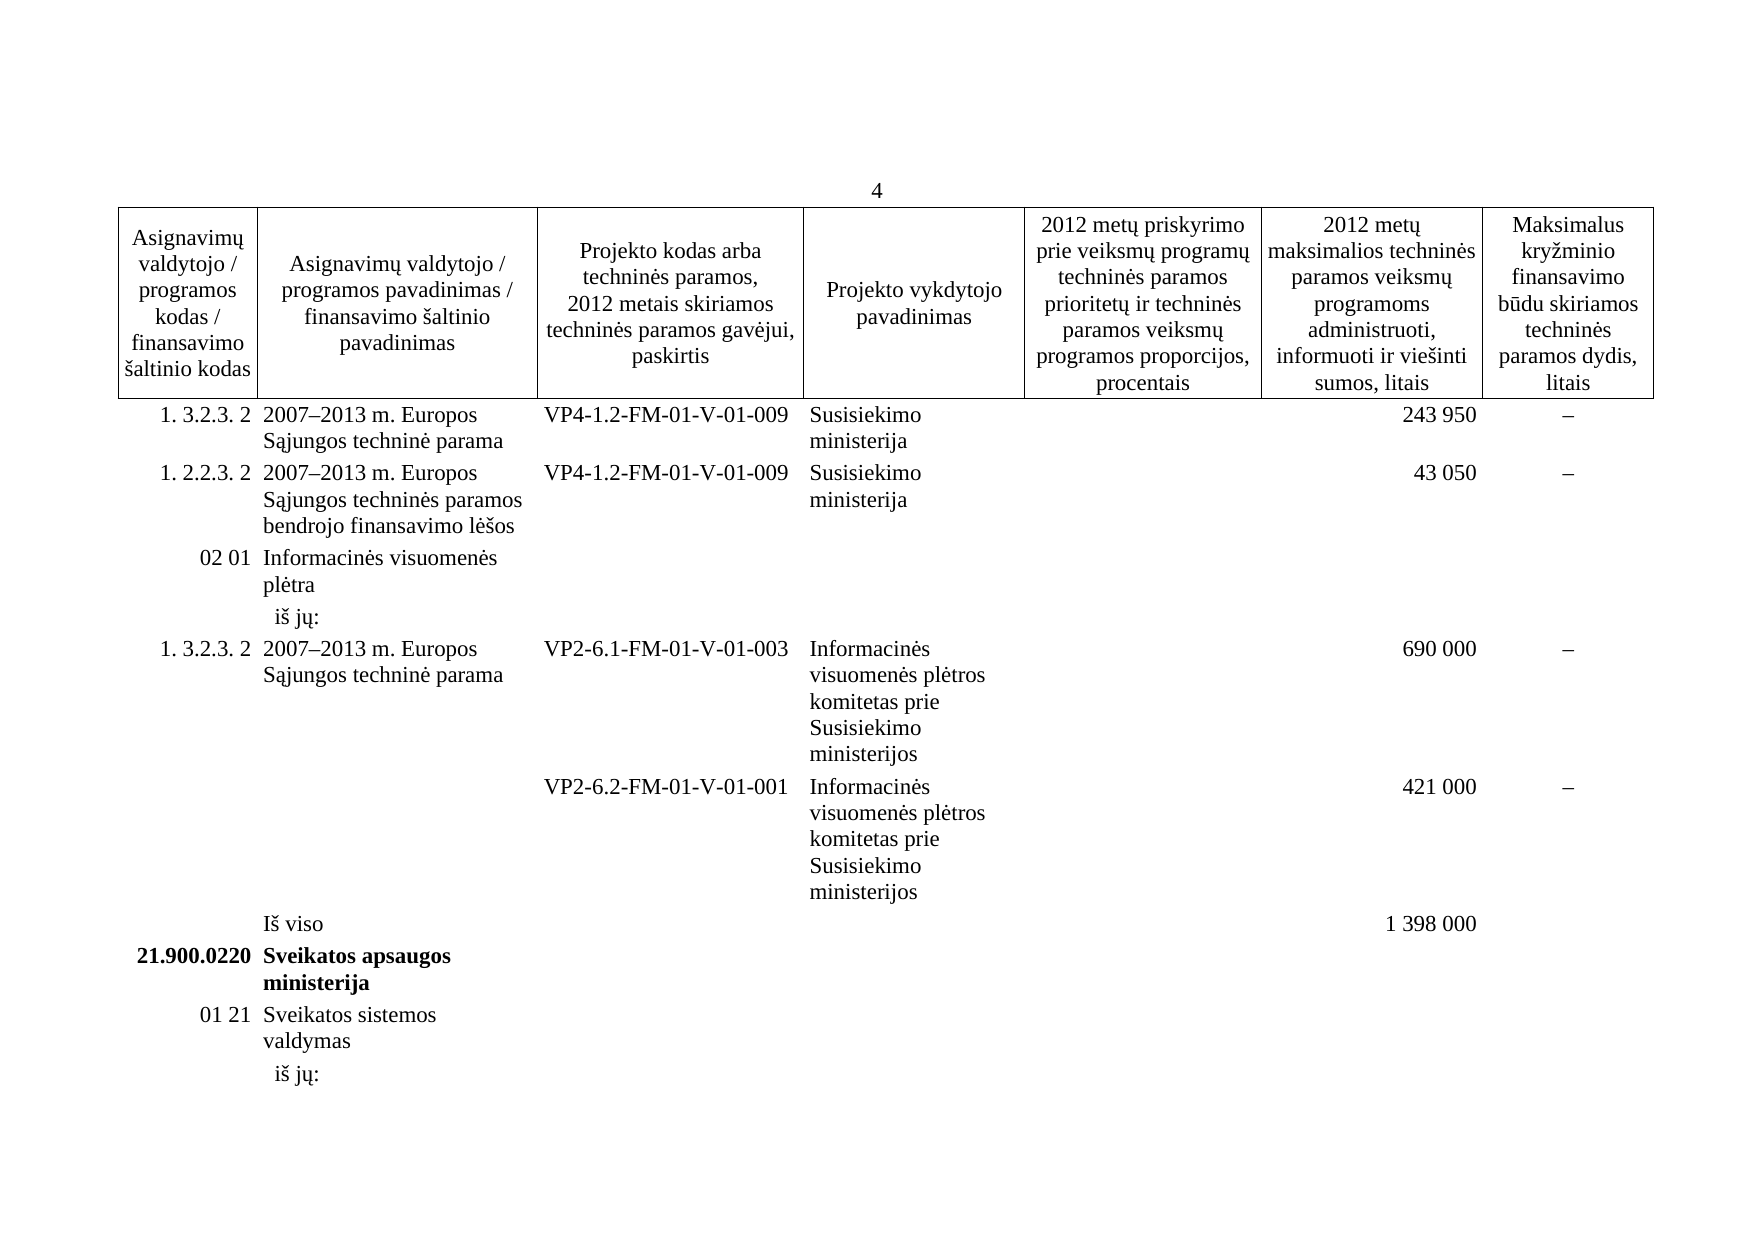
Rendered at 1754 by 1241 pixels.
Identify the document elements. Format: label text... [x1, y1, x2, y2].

table_header Maksimalus kryžminio finansavimo būdu skiriamos techninės paramos dydis, litais [1483, 208, 1653, 398]
table_cell 01 21 [118, 998, 257, 1057]
table_header 2012 metų maksimalios techninės paramos veiksmų programoms administruoti, informuoti ir viešinti sumos, litais [1262, 208, 1482, 398]
table_cell [118, 908, 257, 939]
table_cell [538, 1057, 803, 1089]
table_cell VP4-1.2-FM-01-V-01-009 [538, 457, 803, 541]
table_cell [1025, 600, 1261, 632]
table_cell [1025, 998, 1261, 1057]
table_cell [1483, 541, 1654, 600]
table_cell [118, 1057, 257, 1089]
table_cell [803, 908, 1025, 939]
table_cell – [1483, 770, 1654, 907]
table_cell [803, 998, 1025, 1057]
table_cell 43 050 [1261, 457, 1482, 541]
table_cell VP4-1.2-FM-01-V-01-009 [538, 399, 803, 457]
table_cell Sveikatos apsaugos ministerija [257, 940, 537, 998]
table_cell [1483, 600, 1654, 632]
table_cell Iš viso [257, 908, 537, 939]
table_cell 2007–2013 m. Europos Sąjungos techninė parama [257, 632, 537, 907]
table_cell 1. 3.2.3. 2 [118, 399, 257, 457]
table_cell [803, 1057, 1025, 1089]
table_cell Informacinės visuomenės plėtra [257, 541, 537, 600]
table_cell [1025, 940, 1261, 998]
table_cell 1. 3.2.3. 2 [118, 632, 257, 907]
table_header Asignavimų valdytojo / programos pavadinimas / finansavimo šaltinio pavadinimas [258, 208, 537, 398]
table_header Asignavimų valdytojo / programos kodas / finansavimo šaltinio kodas [119, 208, 257, 398]
table_cell VP2-6.2-FM-01-V-01-001 [538, 770, 803, 907]
table_cell Sveikatos sistemos valdymas [257, 998, 537, 1057]
table_cell [118, 600, 257, 632]
table_cell [1261, 1057, 1482, 1089]
table_cell Informacinės visuomenės plėtros komitetas prie Susisiekimo ministerijos [803, 770, 1025, 907]
table_cell 2007–2013 m. Europos Sąjungos techninės paramos bendrojo finansavimo lėšos [257, 457, 537, 541]
table_cell [1025, 632, 1261, 770]
table_cell [803, 940, 1025, 998]
table_cell [1025, 1057, 1261, 1089]
table_cell [1025, 457, 1261, 541]
table_cell [1025, 908, 1261, 939]
table_cell [538, 940, 803, 998]
table_cell Susisiekimo ministerija [803, 399, 1025, 457]
table_cell [1483, 998, 1654, 1057]
table_cell [1483, 1057, 1654, 1089]
table_cell iš jų: [257, 1057, 537, 1089]
table_cell 421 000 [1261, 770, 1482, 907]
table_cell [803, 600, 1025, 632]
table_cell [538, 998, 803, 1057]
table_cell Informacinės visuomenės plėtros komitetas prie Susisiekimo ministerijos [803, 632, 1025, 770]
table_cell [538, 600, 803, 632]
table_cell [1025, 541, 1261, 600]
table_cell [538, 541, 803, 600]
table_header Projekto kodas arba techninės paramos, 2012 metais skiriamos techninės paramos gavėjui, paskirtis [538, 208, 803, 398]
table_cell – [1483, 457, 1654, 541]
table_cell – [1483, 399, 1654, 457]
table_cell [1261, 998, 1482, 1057]
table_cell [1483, 908, 1654, 939]
table_cell 02 01 [118, 541, 257, 600]
table_cell [1025, 399, 1261, 457]
table_cell 243 950 [1261, 399, 1482, 457]
table_cell iš jų: [257, 600, 537, 632]
table_cell [1025, 770, 1261, 907]
table_header 2012 metų priskyrimo prie veiksmų programų techninės paramos prioritetų ir techninės paramos veiksmų programos proporcijos, procentais [1025, 208, 1261, 398]
table_cell [1261, 940, 1482, 998]
table_cell 21.900.0220 [118, 940, 257, 998]
table_cell 1 398 000 [1261, 908, 1482, 939]
table_cell Susisiekimo ministerija [803, 457, 1025, 541]
table_cell [803, 541, 1025, 600]
table_cell 1. 2.2.3. 2 [118, 457, 257, 541]
table_cell [1483, 940, 1654, 998]
table_cell [1261, 600, 1482, 632]
table_cell – [1483, 632, 1654, 770]
table_cell VP2-6.1-FM-01-V-01-003 [538, 632, 803, 770]
table_header Projekto vykdytojo pavadinimas [804, 208, 1024, 398]
table_cell [1261, 541, 1482, 600]
table_cell 2007–2013 m. Europos Sąjungos techninė parama [257, 399, 537, 457]
table_cell 690 000 [1261, 632, 1482, 770]
table_cell [538, 908, 803, 939]
